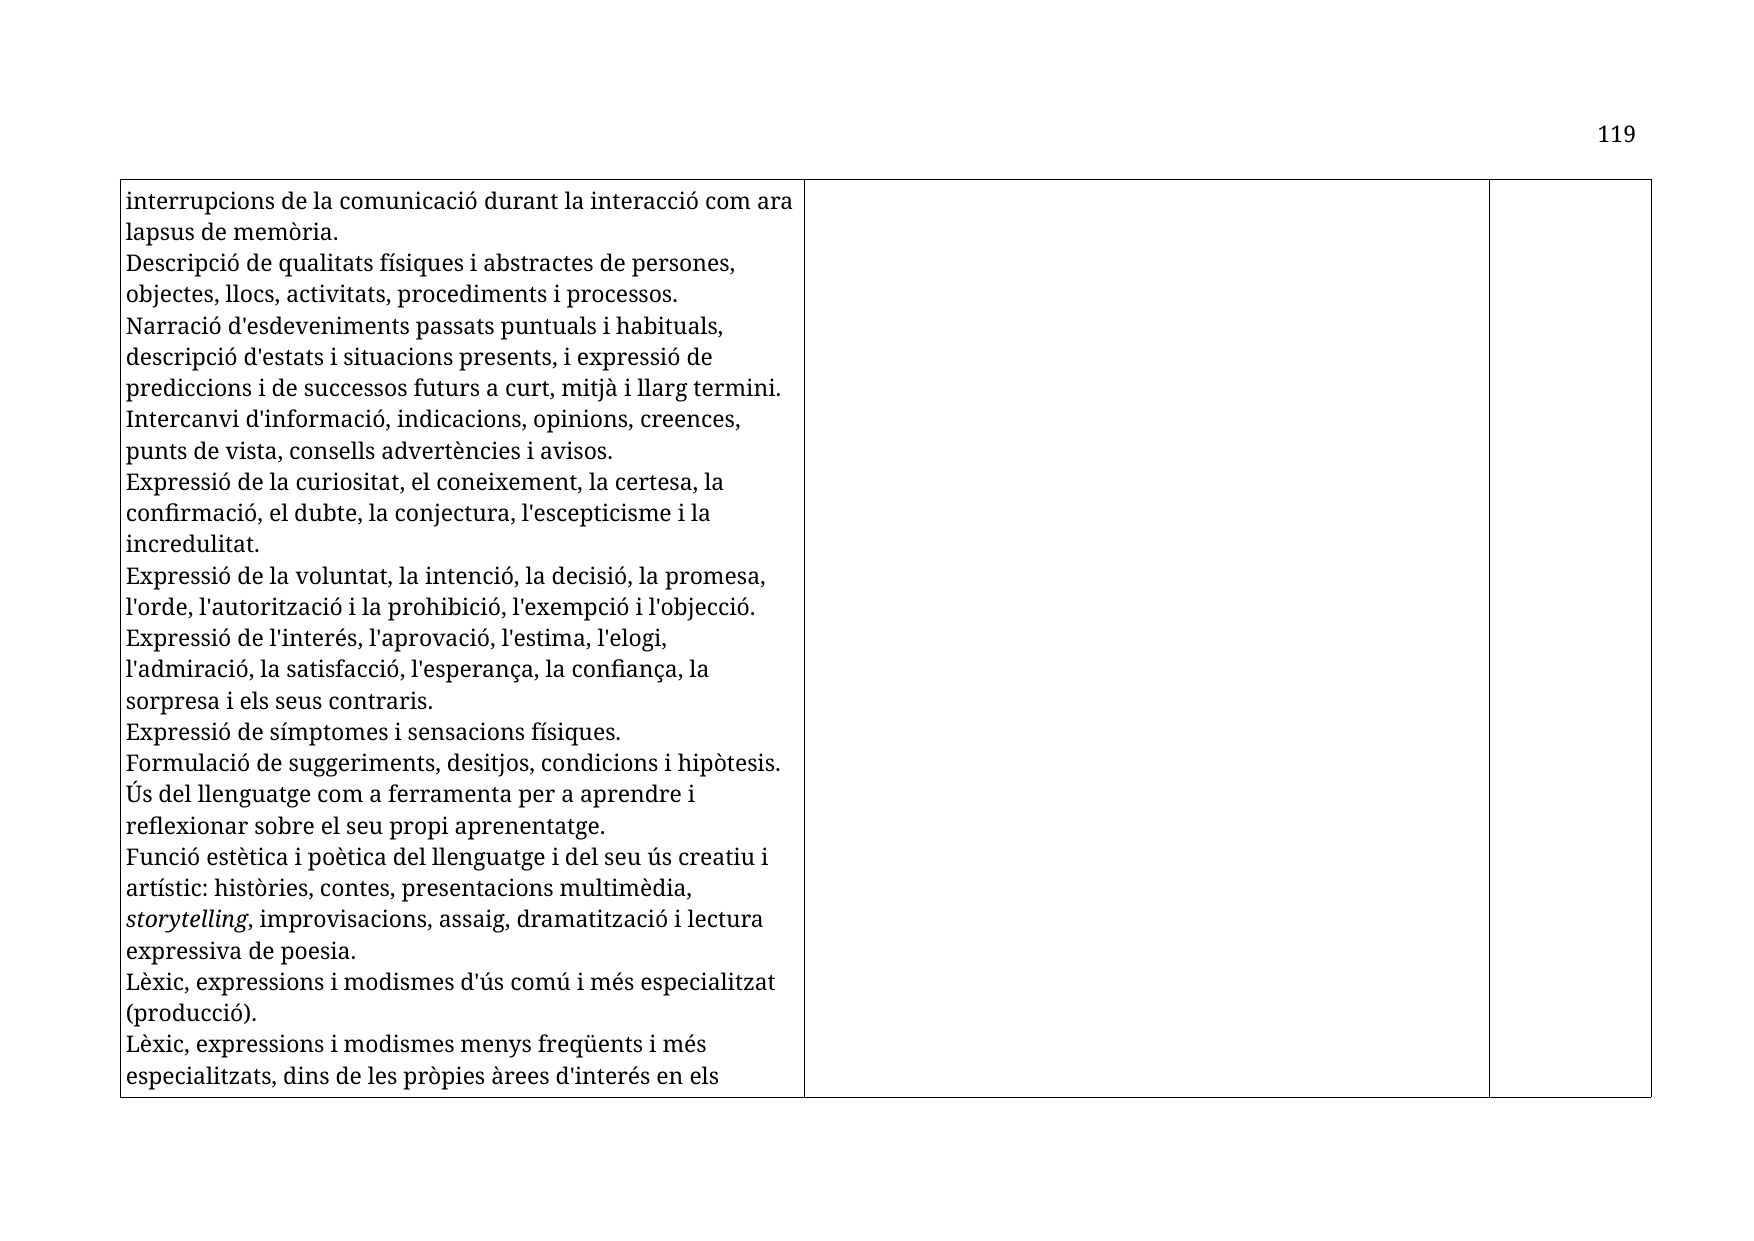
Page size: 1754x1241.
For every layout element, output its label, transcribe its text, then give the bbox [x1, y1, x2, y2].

table_cell [805, 180, 1489, 1097]
table_cell interrupcions de la comunicació durant la interacció com ara lapsus de memòria. Descripció de qualitats físiques i abstractes de persones, objectes, llocs, activitats, procediments i processos. Narració d'esdeveniments passats puntuals i habituals, descripció d'estats i situacions presents, i expressió de prediccions i de successos futurs a curt, mitjà i llarg termini. Intercanvi d'informació, indicacions, opinions, creences, punts de vista, consells advertències i avisos. Expressió de la curiositat, el coneixement, la certesa, la confirmació, el dubte, la conjectura, l'escepticisme i la incredulitat. Expressió de la voluntat, la intenció, la decisió, la promesa, l'orde, l'autorització i la prohibició, l'exempció i l'objecció. Expressió de l'interés, l'aprovació, l'estima, l'elogi, l'admiració, la satisfacció, l'esperança, la confiança, la sorpresa i els seus contraris. Expressió de símptomes i sensacions físiques. Formulació de suggeriments, desitjos, condicions i hipòtesis. Ús del llenguatge com a ferramenta per a aprendre i reflexionar sobre el seu propi aprenentatge. Funció estètica i poètica del llenguatge i del seu ús creatiu i artístic: històries, contes, presentacions multimèdia, storytelling, improvisacions, assaig, dramatització i lectura expressiva de poesia. Lèxic, expressions i modismes d'ús comú i més especialitzat (producció). Lèxic, expressions i modismes menys freqüents i més especialitzats, dins de les pròpies àrees d'interés en els [121, 180, 804, 1097]
table_cell [1490, 180, 1651, 1097]
